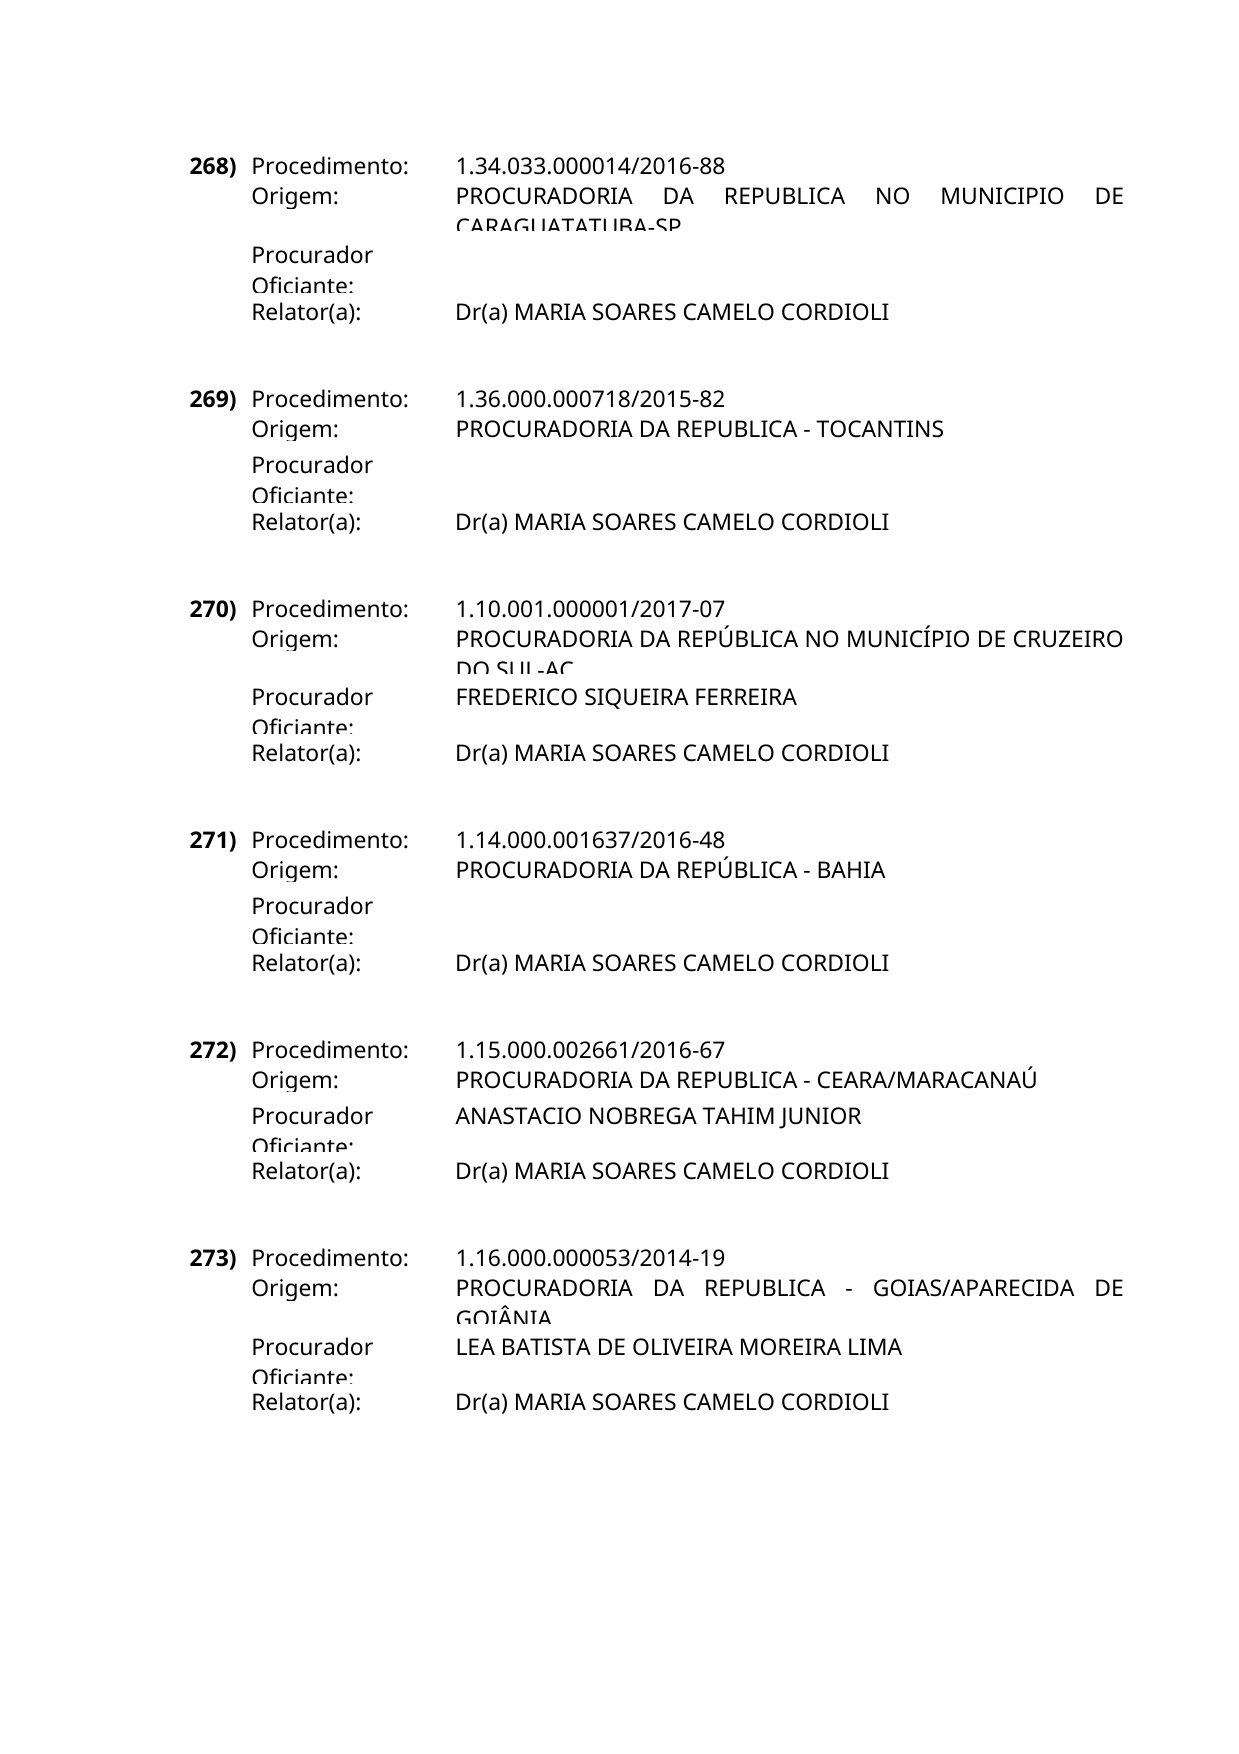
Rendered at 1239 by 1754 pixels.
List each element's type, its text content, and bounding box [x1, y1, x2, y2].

table_cell Origem: [251, 1064, 455, 1092]
table_cell Procedimento: [251, 150, 455, 178]
table_cell [1125, 413, 1239, 441]
table_cell [0, 296, 189, 326]
table_cell [251, 882, 455, 889]
table_cell 1.15.000.002661/2016-67 [455, 1034, 1124, 1062]
table_cell [1125, 383, 1239, 411]
table_cell [1125, 1242, 1239, 1271]
table_cell [0, 623, 189, 651]
table_cell [0, 767, 189, 823]
table_cell [189, 882, 251, 889]
table_cell [1125, 1386, 1239, 1416]
table_cell [251, 1301, 455, 1323]
table_cell [0, 441, 189, 448]
table_cell [1125, 449, 1239, 502]
table_header Relator(a): [251, 296, 455, 324]
table_cell [189, 1185, 251, 1242]
table_cell [189, 1301, 251, 1323]
table_cell [1125, 1323, 1239, 1331]
table_cell [189, 1064, 251, 1092]
table_cell Procurador Oficiante: [251, 239, 455, 292]
table_cell [0, 1064, 189, 1092]
table_cell [1125, 1185, 1239, 1242]
table_cell [0, 1034, 189, 1062]
table_cell Origem: [251, 623, 455, 651]
table_cell PROCURADORIA DA REPUBLICA - GOIAS/APARECIDA DE GOIÂNIA [455, 1272, 1124, 1323]
table_cell 268) [189, 150, 251, 178]
table_cell [455, 1092, 1124, 1099]
table_cell [189, 674, 251, 681]
table_cell PROCURADORIA DA REPUBLICA NO MUNICIPIO DE CARAGUATATUBA-SP [455, 180, 1124, 231]
table_cell Procedimento: [251, 593, 455, 621]
table_cell [189, 326, 251, 382]
table_cell 1.14.000.001637/2016-48 [455, 824, 1124, 852]
table_cell PROCURADORIA DA REPÚBLICA NO MUNICÍPIO DE CRUZEIRO DO SUL-AC [455, 623, 1124, 673]
table_cell [1125, 767, 1239, 823]
table_cell Procedimento: [251, 1242, 455, 1271]
table_cell [0, 383, 189, 411]
table_cell [1125, 882, 1239, 889]
table_cell Procurador Oficiante: [251, 890, 455, 943]
table_cell Origem: [251, 854, 455, 882]
table_cell [251, 231, 455, 238]
table_cell 269) [189, 383, 251, 411]
table_cell [189, 623, 251, 651]
table_cell [0, 231, 189, 238]
table_cell PROCURADORIA DA REPÚBLICA - BAHIA [455, 854, 1124, 882]
table_cell 272) [189, 1034, 251, 1062]
table_cell [189, 239, 251, 292]
table_cell Procurador Oficiante: [251, 681, 455, 733]
table_cell [189, 767, 251, 823]
table_cell [455, 536, 1124, 592]
table_header Relator(a): [251, 1386, 455, 1415]
table_cell [189, 296, 251, 326]
table_cell [0, 674, 189, 681]
table_cell [189, 1155, 251, 1185]
table_cell [0, 1092, 189, 1099]
table_cell [1125, 681, 1239, 732]
table_cell [189, 413, 251, 441]
table_cell [1125, 854, 1239, 882]
table_cell [251, 326, 455, 382]
table_cell [0, 890, 189, 943]
table_cell [0, 1185, 189, 1242]
table_cell [189, 506, 251, 536]
table_cell 273) [189, 1242, 251, 1271]
table_header Dr(a) MARIA SOARES CAMELO CORDIOLI [455, 1155, 1122, 1184]
table_cell [251, 209, 455, 231]
table_cell [455, 890, 1124, 943]
table_header Dr(a) MARIA SOARES CAMELO CORDIOLI [455, 506, 1122, 534]
table_cell [0, 651, 189, 673]
table_cell [1125, 593, 1239, 621]
table_cell [189, 441, 251, 448]
table_cell [455, 674, 1124, 681]
table_cell [0, 1272, 189, 1301]
table_cell [189, 1272, 251, 1301]
table_cell [251, 1323, 455, 1331]
table_cell Procedimento: [251, 824, 455, 852]
table_cell Origem: [251, 1272, 455, 1301]
table_cell [1125, 674, 1239, 681]
table_cell [1125, 209, 1239, 231]
table_cell [189, 1100, 251, 1151]
table_cell [0, 506, 189, 536]
table_cell [189, 1386, 251, 1416]
table_cell [0, 1301, 189, 1323]
table_cell [189, 180, 251, 208]
table_cell [1125, 326, 1239, 382]
table_cell [0, 1323, 189, 1331]
table_cell [0, 947, 189, 977]
table_cell [1125, 239, 1239, 292]
table_header [1125, 0, 1239, 150]
table_cell [189, 651, 251, 673]
table_cell [0, 239, 189, 292]
table_cell Procedimento: [251, 383, 455, 411]
table_cell LEA BATISTA DE OLIVEIRA MOREIRA LIMA [455, 1331, 1124, 1382]
table_cell [0, 536, 189, 592]
table_cell [455, 449, 1124, 502]
table_cell [0, 209, 189, 231]
table_cell [1125, 296, 1239, 326]
table_cell [0, 737, 189, 767]
table_cell [1125, 231, 1239, 238]
table_cell PROCURADORIA DA REPUBLICA - TOCANTINS [455, 413, 1124, 441]
table_cell [0, 1386, 189, 1416]
table_cell [1125, 623, 1239, 651]
table_cell [1125, 536, 1239, 592]
table_header Dr(a) MARIA SOARES CAMELO CORDIOLI [455, 947, 1122, 975]
table_cell [0, 882, 189, 889]
table_cell Procurador Oficiante: [251, 1100, 455, 1152]
table_cell [0, 180, 189, 208]
table_cell PROCURADORIA DA REPUBLICA - CEARA/MARACANAÚ [455, 1064, 1124, 1092]
table_cell [0, 977, 189, 1033]
table_cell [455, 977, 1124, 1033]
table_header [0, 0, 189, 150]
table_cell [251, 536, 455, 592]
table_cell [251, 1185, 455, 1242]
table_cell 270) [189, 593, 251, 621]
table_cell [1125, 1064, 1239, 1092]
table_cell [0, 150, 189, 178]
table_cell [455, 1323, 1124, 1331]
table_cell [189, 890, 251, 943]
table_cell [1125, 890, 1239, 943]
table_cell [0, 413, 189, 441]
table_cell [189, 1323, 251, 1331]
table_cell [455, 767, 1124, 823]
table_cell Procedimento: [251, 1034, 455, 1062]
table_cell Procurador Oficiante: [251, 449, 455, 502]
table_cell [1125, 1092, 1239, 1099]
table_cell [1125, 506, 1239, 536]
table_cell Origem: [251, 180, 455, 208]
table_cell [1125, 1034, 1239, 1062]
table_cell [1125, 1301, 1239, 1323]
table_cell [251, 767, 455, 823]
table_cell [1125, 977, 1239, 1033]
table_cell [1125, 150, 1239, 178]
table_cell [251, 441, 455, 448]
table_cell Procurador Oficiante: [251, 1331, 455, 1383]
table_cell 1.10.001.000001/2017-07 [455, 593, 1124, 621]
table_cell [1125, 1272, 1239, 1301]
table_header Relator(a): [251, 737, 455, 765]
table_cell [189, 449, 251, 502]
table_cell [1125, 441, 1239, 448]
table_cell [189, 1331, 251, 1382]
table_cell [1125, 1155, 1239, 1185]
table_cell [189, 854, 251, 882]
table_cell [0, 593, 189, 621]
table_cell [189, 231, 251, 238]
table_cell [189, 977, 251, 1033]
table_cell [189, 737, 251, 767]
table_cell [0, 449, 189, 502]
table_cell [0, 854, 189, 882]
table_header [455, 0, 1124, 150]
table_cell [0, 1242, 189, 1271]
table_header Dr(a) MARIA SOARES CAMELO CORDIOLI [455, 296, 1122, 324]
table_cell [455, 1185, 1124, 1242]
table_cell [1125, 824, 1239, 852]
table_header Relator(a): [251, 1155, 455, 1184]
table_cell [455, 441, 1124, 448]
table_cell [189, 209, 251, 231]
table_cell [455, 326, 1124, 382]
table_cell [189, 536, 251, 592]
table_header Dr(a) MARIA SOARES CAMELO CORDIOLI [455, 737, 1122, 765]
table_cell [1125, 1100, 1239, 1151]
table_cell [0, 326, 189, 382]
table_cell 1.34.033.000014/2016-88 [455, 150, 1124, 178]
table_cell 1.16.000.000053/2014-19 [455, 1242, 1124, 1271]
table_header [189, 0, 251, 150]
table_cell ANASTACIO NOBREGA TAHIM JUNIOR [455, 1100, 1124, 1151]
table_cell [455, 239, 1124, 292]
table_cell [455, 231, 1124, 238]
table_cell [251, 1092, 455, 1099]
table_cell [0, 1331, 189, 1382]
table_cell [0, 1100, 189, 1151]
table_header Relator(a): [251, 506, 455, 534]
table_cell [0, 1155, 189, 1185]
table_cell [1125, 180, 1239, 208]
table_cell [1125, 737, 1239, 767]
table_cell [251, 674, 455, 681]
table_cell [189, 681, 251, 732]
table_cell [251, 651, 455, 673]
table_cell [189, 1092, 251, 1099]
table_cell [251, 977, 455, 1033]
table_cell [0, 681, 189, 732]
table_header [251, 0, 455, 150]
table_cell Origem: [251, 413, 455, 441]
table_cell [189, 947, 251, 977]
table_cell 1.36.000.000718/2015-82 [455, 383, 1124, 411]
table_cell [1125, 947, 1239, 977]
table_cell [1125, 1331, 1239, 1382]
table_cell [1125, 651, 1239, 673]
table_cell 271) [189, 824, 251, 852]
table_cell [455, 882, 1124, 889]
table_cell [0, 824, 189, 852]
table_cell FREDERICO SIQUEIRA FERREIRA [455, 681, 1124, 732]
table_header Relator(a): [251, 947, 455, 975]
table_header Dr(a) MARIA SOARES CAMELO CORDIOLI [455, 1386, 1122, 1415]
